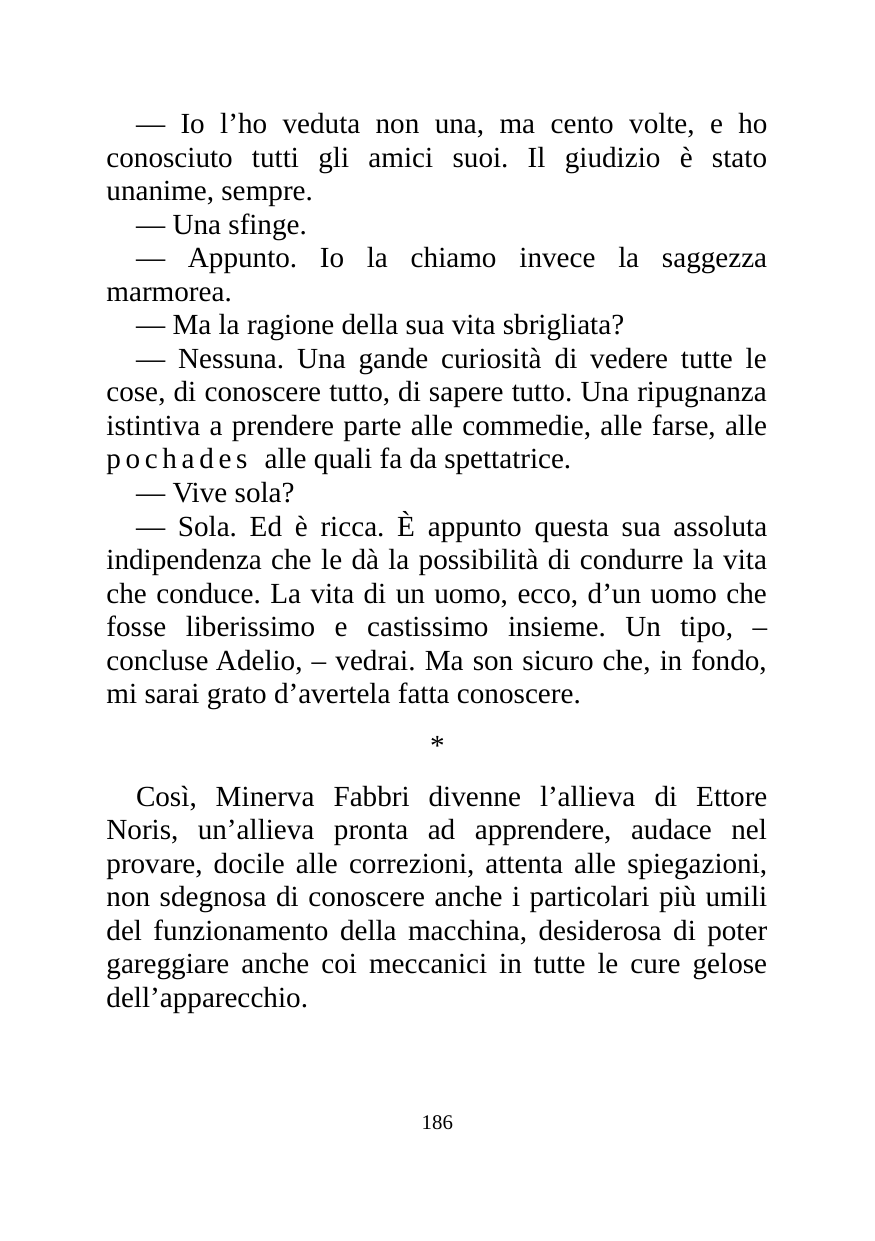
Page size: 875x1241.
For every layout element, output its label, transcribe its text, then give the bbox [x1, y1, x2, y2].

text — Appunto. Io la chiamo invece la saggezza marmorea. [106, 240, 768, 307]
text — Una sfinge. [106, 207, 768, 240]
text Così, Minerva Fabbri divenne l’allieva di Ettore Noris, un’allieva pronta ad apprendere, audace nel provare, docile alle correzioni, attenta alle spiegazioni, non sdegnosa di conoscere anche i particolari più umili del funzionamento della macchina, desiderosa di poter gareggiare anche coi meccanici in tutte le cure gelose dell’apparecchio. [106, 779, 768, 1014]
text — Ma la ragione della sua vita sbrigliata? [106, 307, 768, 341]
text * [106, 728, 768, 761]
text — Nessuna. Una gande curiosità di vedere tutte le cose, di conoscere tutto, di sapere tutto. Una ripugnanza istintiva a prendere parte alle commedie, alle farse, alle pochades alle quali fa da spettatrice. [106, 341, 768, 475]
text — Io l’ho veduta non una, ma cento volte, e ho conosciuto tutti gli amici suoi. Il giudizio è stato unanime, sempre. [106, 106, 768, 207]
text — Vive sola? [106, 475, 768, 509]
text — Sola. Ed è ricca. È appunto questa sua assoluta indipendenza che le dà la possibilità di condurre la vita che conduce. La vita di un uomo, ecco, d’un uomo che fosse liberissimo e castissimo insieme. Un tipo, – concluse Adelio, – vedrai. Ma son sicuro che, in fondo, mi sarai grato d’avertela fatta conoscere. [106, 509, 768, 710]
